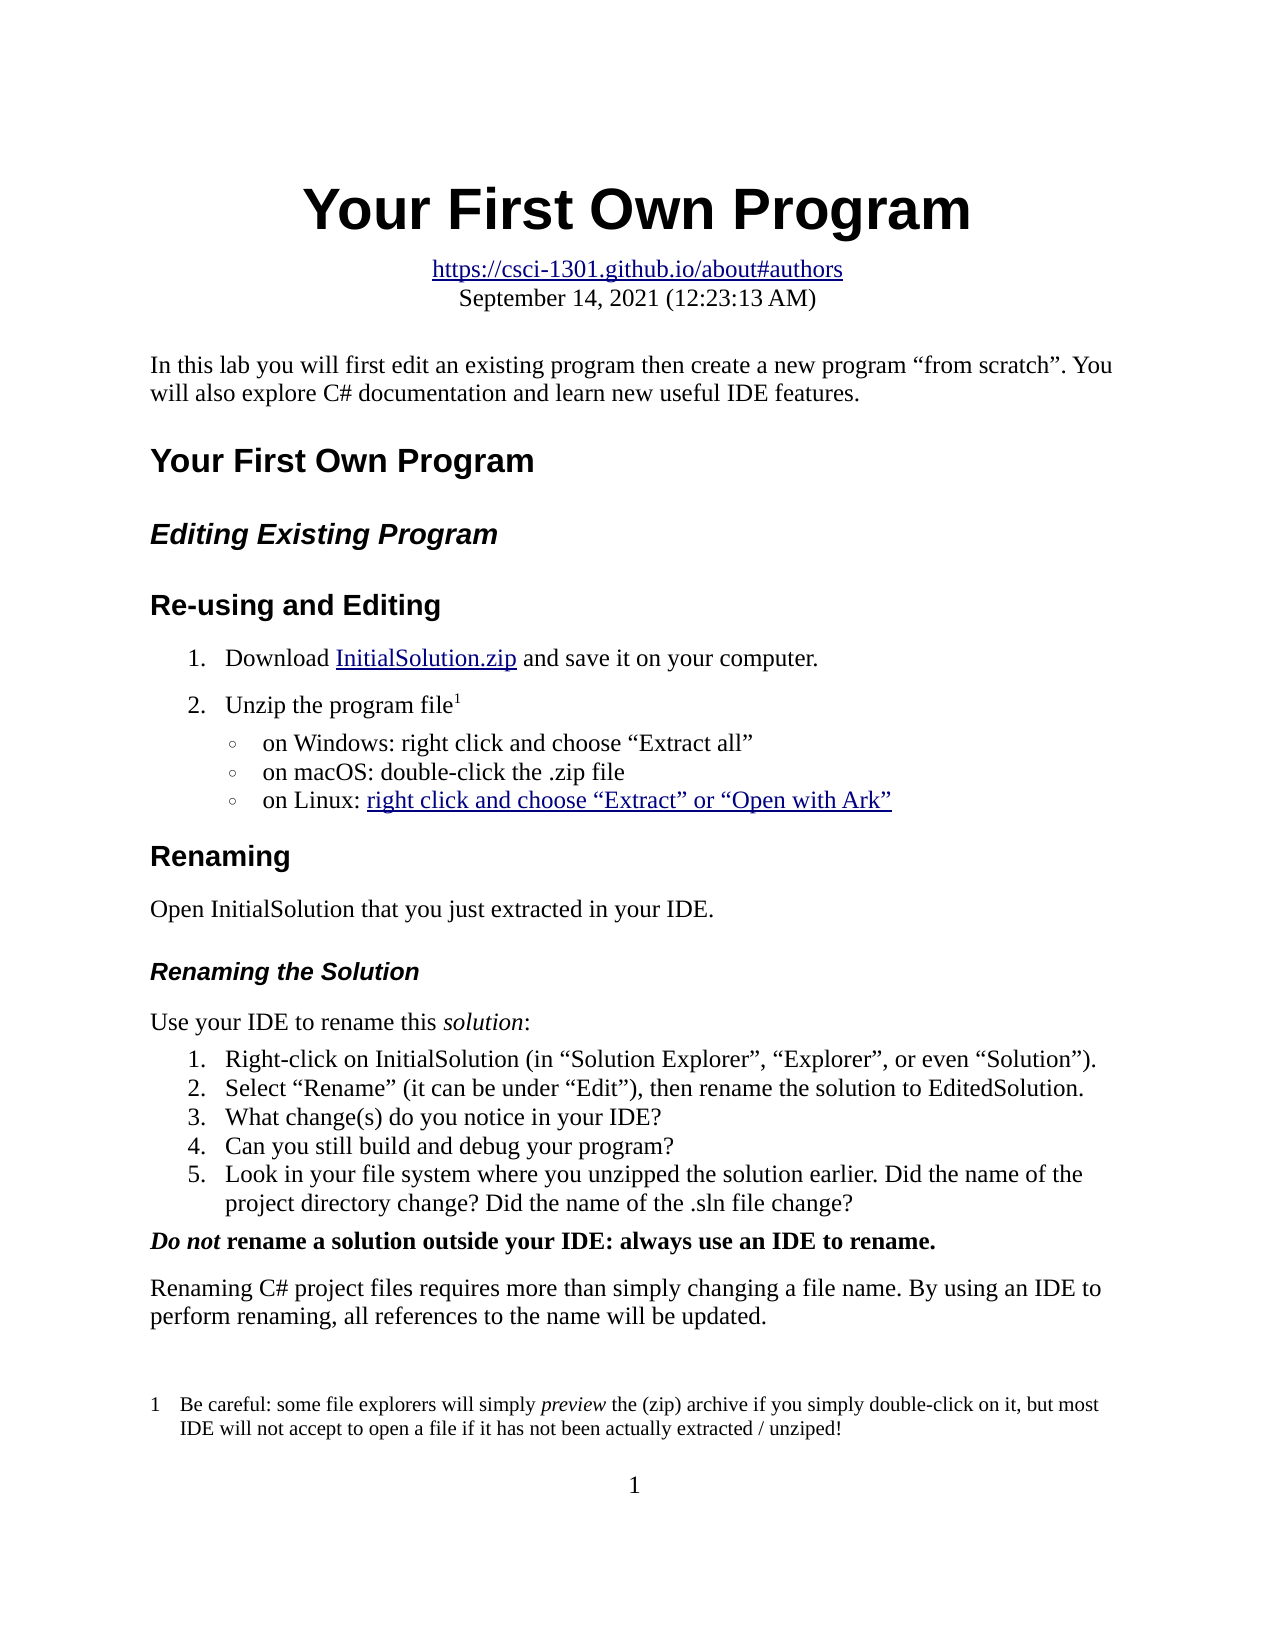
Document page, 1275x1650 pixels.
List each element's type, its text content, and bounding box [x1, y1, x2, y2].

list on macOS: double-click the .zip file [225, 757, 1125, 785]
text September 14, 2021 (12:23:13 AM) [150, 283, 1125, 312]
text Do not rename a solution outside your IDE: always use an IDE to rename. [150, 1226, 1125, 1255]
list Can you still build and debug your program? [187, 1131, 1125, 1159]
text In this lab you will first edit an existing program then create a new program “from scratch”. You will also explore C# documentation and learn new useful IDE features. [150, 350, 1125, 407]
text Use your IDE to rename this solution: [150, 1007, 1125, 1036]
subtitle Renaming [150, 839, 1125, 873]
list Download InitialSolution.zip and save it on your computer. [187, 643, 1125, 672]
list Look in your file system where you unzipped the solution earlier. Did the name of the project directory change? Did the name of the .sln file change? [187, 1159, 1125, 1217]
text https://csci-1301.github.io/about#authors [150, 254, 1125, 283]
title Your First Own Program [150, 175, 1125, 242]
text Open InitialSolution that you just extracted in your IDE. [150, 894, 1125, 923]
list on Windows: right click and choose “Extract all” [225, 728, 1125, 757]
list Be careful: some file explorers will simply preview the (zip) archive if you simply double-click on it, but most IDE will not accept to open a file if it has not been actually extracted / unziped! [150, 1392, 1125, 1440]
list Right-click on InitialSolution (in “Solution Explorer”, “Explorer”, or even “Solution”). [187, 1044, 1125, 1073]
list What change(s) do you notice in your IDE? [187, 1102, 1125, 1131]
subtitle Editing Existing Program [150, 517, 1125, 551]
list on Linux: right click and choose “Extract” or “Open with Ark” [225, 785, 1125, 814]
list Select “Rename” (it can be under “Edit”), then rename the solution to EditedSolution. [187, 1073, 1125, 1102]
subtitle Renaming the Solution [150, 957, 1125, 985]
text Renaming C# project files requires more than simply changing a file name. By using an IDE to perform renaming, all references to the name will be updated. [150, 1273, 1125, 1330]
list Unzip the program file [187, 690, 1125, 719]
subtitle Your First Own Program [150, 441, 1125, 480]
subtitle Re-using and Editing [150, 588, 1125, 622]
